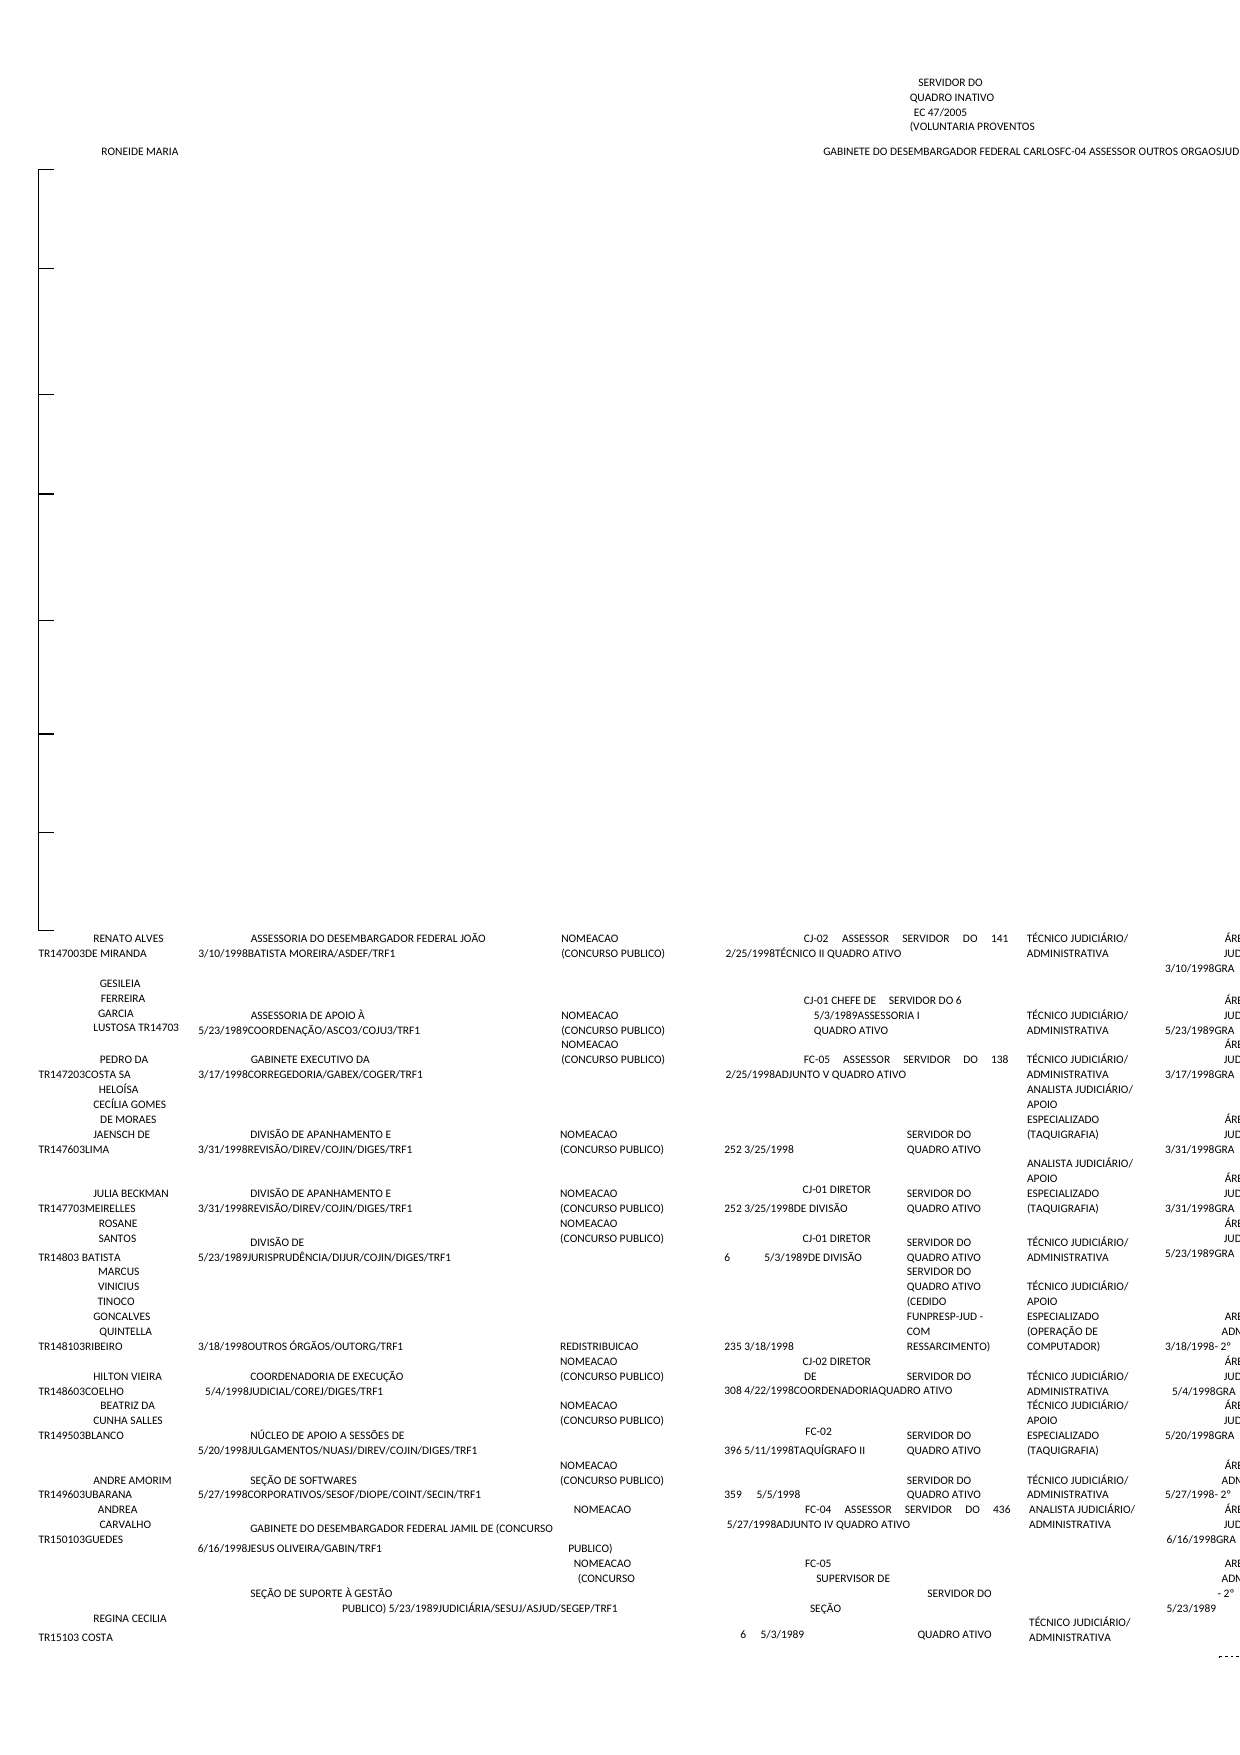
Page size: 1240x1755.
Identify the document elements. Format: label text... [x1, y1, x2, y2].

table_cell SERVIDOR DO QUADRO ATIVO [907, 1216, 1027, 1265]
table_cell [39, 394, 58, 492]
table_header NOMEACAO (CONCURSO PUBLICO) [560, 1399, 724, 1458]
table_cell CJ-01 DIRETOR 252 3/25/1998DE DIVISÃO [724, 1157, 907, 1216]
table_cell NOMEACAO (CONCURSO PUBLICO) [561, 1038, 725, 1082]
table_header ANALISTA JUDICIÁRIO/ ADMINISTRATIVA [1029, 1503, 1166, 1556]
table_cell PEDRO DA TR147203COSTA SA [38, 1038, 198, 1082]
table_header DIVISÃO DE APANHAMENTO E 3/31/1998REVISÃO/DIREV/COJIN/DIGES/TRF1 [198, 1082, 560, 1157]
table_cell 308 4/22/1998COORDENADORIAQUADRO ATIVO [724, 1384, 1027, 1398]
table_header NÚCLEO DE APOIO A SESSÕES DE 5/20/1998JULGAMENTOS/NUASJ/DIREV/COJIN/DIGES/TRF1 [198, 1399, 560, 1458]
table_cell CJ-02 DIRETOR DE [724, 1354, 907, 1384]
table_cell COORDENADORIA DE EXECUÇÃO 5/4/1998JUDICIAL/COREJ/DIGES/TRF1 [198, 1354, 560, 1398]
table_cell MARCUS VINICIUS TINOCO GONCALVES QUINTELLA TR148103RIBEIRO [38, 1265, 198, 1354]
table_header ÁRE JUD 6/16/1998GRA [1166, 1503, 1240, 1556]
table_cell ANDRE AMORIM TR149603UBARANA [38, 1458, 198, 1503]
table_cell NOMEACAO (CONCURSO PUBLICO) [561, 976, 725, 1038]
table_cell SERVIDOR DO [907, 1354, 1027, 1384]
table_cell ASSESSORIA DE APOIO À 5/23/1989COORDENAÇÃO/ASCO3/COJU3/TRF1 [198, 976, 561, 1038]
table_cell NOMEACAO (CONCURSO PUBLICO) [560, 1354, 724, 1398]
table_cell CJ-01 DIRETOR 6 5/3/1989DE DIVISÃO [724, 1216, 907, 1265]
table_cell NOMEACAO (CONCURSO PUBLICO) [560, 1216, 724, 1265]
table_cell TÉCNICO JUDICIÁRIO/ APOIO ESPECIALIZADO (OPERAÇÃO DE COMPUTADOR) [1027, 1265, 1165, 1354]
table_cell REGINA CECILIA TR15103 COSTA [38, 1556, 198, 1645]
table_header NOMEACAO GABINETE DO DESEMBARGADOR FEDERAL JAMIL DE (CONCURSO 6/16/1998JESUS OLIVEIRA/GABIN/TRF1 PUBLICO) [198, 1503, 662, 1556]
table_cell ARE ADM 3/18/1998- 2º [1165, 1265, 1240, 1354]
table_cell NOMEACAO (CONCURSO SEÇÃO DE SUPORTE À GESTÃO PUBLICO) 5/23/1989JUDICIÁRIA/SESUJ/ASJUD/SEGEP/TRF1 [198, 1556, 662, 1645]
table_cell TÉCNICO JUDICIÁRIO/ ADMINISTRATIVA [1027, 1216, 1165, 1265]
table_cell GABINETE EXECUTIVO DA 3/17/1998CORREGEDORIA/GABEX/COGER/TRF1 [198, 1038, 561, 1082]
table_cell SEÇÃO DE SOFTWARES 5/27/1998CORPORATIVOS/SESOF/DIOPE/COINT/SECIN/TRF1 [198, 1458, 560, 1503]
table_cell SERVIDOR DO QUADRO ATIVO [907, 1458, 1027, 1503]
table_header HELOÍSA CECÍLIA GOMES DE MORAES JAENSCH DE TR147603LIMA [38, 1082, 198, 1157]
table_cell ÁRE JUD 5/23/1989GRA [1165, 976, 1240, 1038]
table_cell ARE ADM - 2º 5/23/1989 [1166, 1556, 1240, 1645]
table_header [39, 734, 58, 832]
table_header RENATO ALVES TR147003DE MIRANDA [38, 931, 198, 976]
table_header 252 3/25/1998 [724, 1082, 907, 1157]
table_header ÁRE JUD 3/31/1998GRA [1165, 1082, 1240, 1157]
table_header ANDREA CARVALHO TR150103GUEDES [38, 1503, 198, 1556]
table_header ASSESSORIA DO DESEMBARGADOR FEDERAL JOÃO 3/10/1998BATISTA MOREIRA/ASDEF/TRF1 [198, 931, 561, 976]
table_header NOMEACAO (CONCURSO PUBLICO) [561, 931, 725, 976]
table_cell [39, 832, 58, 930]
table_cell FC-05 ASSESSOR SERVIDOR DO 138 2/25/1998ADJUNTO V QUADRO ATIVO [725, 1038, 1027, 1082]
table_cell GESILEIA FERREIRA GARCIA LUSTOSA TR14703 [38, 976, 198, 1038]
table_cell DIVISÃO DE APANHAMENTO E 3/31/1998REVISÃO/DIREV/COJIN/DIGES/TRF1 [198, 1157, 560, 1216]
table_cell NOMEACAO (CONCURSO PUBLICO) [560, 1157, 724, 1216]
table_cell 359 5/5/1998 [724, 1458, 907, 1503]
table_header NOMEACAO (CONCURSO PUBLICO) [560, 1082, 724, 1157]
table_header ÁRE JUD 3/10/1998GRA [1165, 931, 1240, 976]
table_header FC-04 ASSESSOR SERVIDOR DO 436 5/27/1998ADJUNTO IV QUADRO ATIVO [662, 1503, 1029, 1556]
table_header ÁRE JUD 5/20/1998GRA [1165, 1399, 1240, 1458]
table_cell TÉCNICO JUDICIÁRIO/ ADMINISTRATIVA [1027, 976, 1165, 1038]
table_cell ANALISTA JUDICIÁRIO/ APOIO ESPECIALIZADO (TAQUIGRAFIA) [1027, 1157, 1165, 1216]
table_header SERVIDOR DO QUADRO ATIVO [907, 1082, 1027, 1157]
table_header FC-02 396 5/11/1998TAQUÍGRAFO II [724, 1399, 907, 1458]
table_cell NOMEACAO (CONCURSO PUBLICO) [560, 1458, 724, 1503]
table_cell DIVISÃO DE 5/23/1989JURISPRUDÊNCIA/DIJUR/COJIN/DIGES/TRF1 [198, 1216, 560, 1265]
table_cell ÁRE ADM 5/27/1998- 2º [1165, 1458, 1240, 1503]
table_cell 3/18/1998OUTROS ÓRGÃOS/OUTORG/TRF1 [198, 1265, 560, 1354]
table_header BEATRIZ DA CUNHA SALLES TR149503BLANCO [38, 1399, 198, 1458]
table_cell ÁRE JUD 3/17/1998GRA [1165, 1038, 1240, 1082]
table_cell HILTON VIEIRA TR148603COELHO [38, 1354, 198, 1398]
table_header CJ-02 ASSESSOR SERVIDOR DO 141 2/25/1998TÉCNICO II QUADRO ATIVO [725, 931, 1027, 976]
table_header TÉCNICO JUDICIÁRIO/ ADMINISTRATIVA [1027, 931, 1165, 976]
table_cell ROSANE SANTOS TR14803 BATISTA [38, 1216, 198, 1265]
table_cell TÉCNICO JUDICIÁRIO/ ADMINISTRATIVA [1027, 1458, 1165, 1503]
table_header [39, 494, 58, 620]
table_cell [39, 620, 58, 732]
table_cell ÁRE JUD 5/23/1989GRA [1165, 1216, 1240, 1265]
table_header [39, 169, 58, 267]
table_cell REDISTRIBUICAO [560, 1265, 724, 1354]
table_cell TÉCNICO JUDICIÁRIO/ ADMINISTRATIVA [1027, 1354, 1165, 1398]
table_header ANALISTA JUDICIÁRIO/ APOIO ESPECIALIZADO (TAQUIGRAFIA) [1027, 1082, 1165, 1157]
table_cell ÁRE JUD 5/4/1998GRA [1165, 1354, 1240, 1398]
table_cell CJ-01 CHEFE DE SERVIDOR DO 6 5/3/1989ASSESSORIA I QUADRO ATIVO [725, 976, 1027, 1038]
table_cell TÉCNICO JUDICIÁRIO/ ADMINISTRATIVA [1029, 1556, 1166, 1645]
table_cell SERVIDOR DO QUADRO ATIVO [907, 1157, 1027, 1216]
table_header TÉCNICO JUDICIÁRIO/ APOIO ESPECIALIZADO (TAQUIGRAFIA) [1027, 1399, 1165, 1458]
table_cell SERVIDOR DO QUADRO ATIVO (CEDIDO FUNPRESP-JUD - COM RESSARCIMENTO) [907, 1265, 1027, 1354]
table_cell [39, 268, 58, 394]
table_cell 235 3/18/1998 [724, 1265, 907, 1354]
table_cell FC-05 SUPERVISOR DE SERVIDOR DO SEÇÃO 6 5/3/1989 QUADRO ATIVO [662, 1556, 1029, 1645]
text RONEIDE MARIA GABINETE DO DESEMBARGADOR FEDERAL CARLOSFC-04 ASSESSOR OUTROS ORGAOSJUD [38, 133, 1239, 161]
table_header SERVIDOR DO QUADRO ATIVO [907, 1399, 1027, 1458]
table_cell JULIA BECKMAN TR147703MEIRELLES [38, 1157, 198, 1216]
table_cell ÁRE JUD 3/31/1998GRA [1165, 1157, 1240, 1216]
table_cell TÉCNICO JUDICIÁRIO/ ADMINISTRATIVA [1027, 1038, 1165, 1082]
